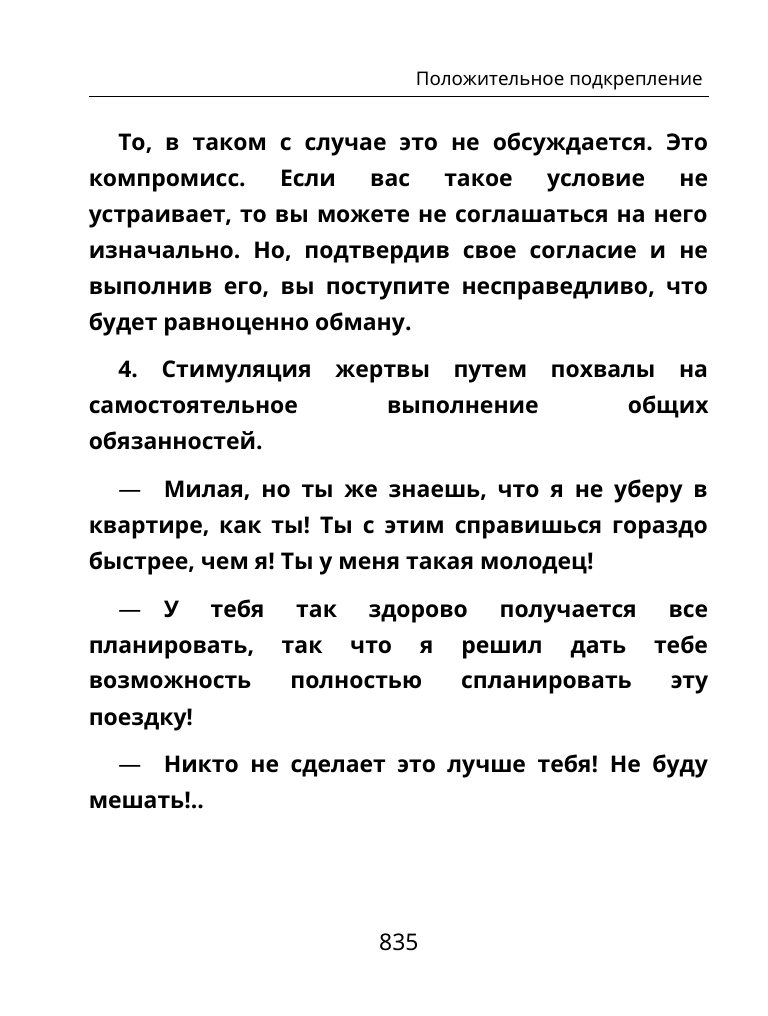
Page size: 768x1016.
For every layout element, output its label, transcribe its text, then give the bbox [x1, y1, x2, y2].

list Никто не сделает это лучше тебя! Не буду мешать!.. [88, 748, 709, 815]
list У тебя так здорово получается все планировать, так что я решил дать тебе возможность полностью спланировать эту поездку! [88, 593, 709, 732]
list Милая, но ты же знаешь, что я не уберу в квартире, как ты! Ты с этим справишься гораздо быстрее, чем я! Ты у меня такая молодец! [88, 473, 709, 576]
text То, в таком с случае это не обсуждается. Это компромисс. Если вас такое условие не устраивает, то вы можете не соглашаться на него изначально. Но, подтвердив свое согласие и не выполнив его, вы поступите несправедливо, что будет равноценно обману. [88, 126, 709, 337]
text 4. Стимуляция жертвы путем похвалы на самостоятельное выполнение общих обязанностей. [88, 353, 709, 457]
